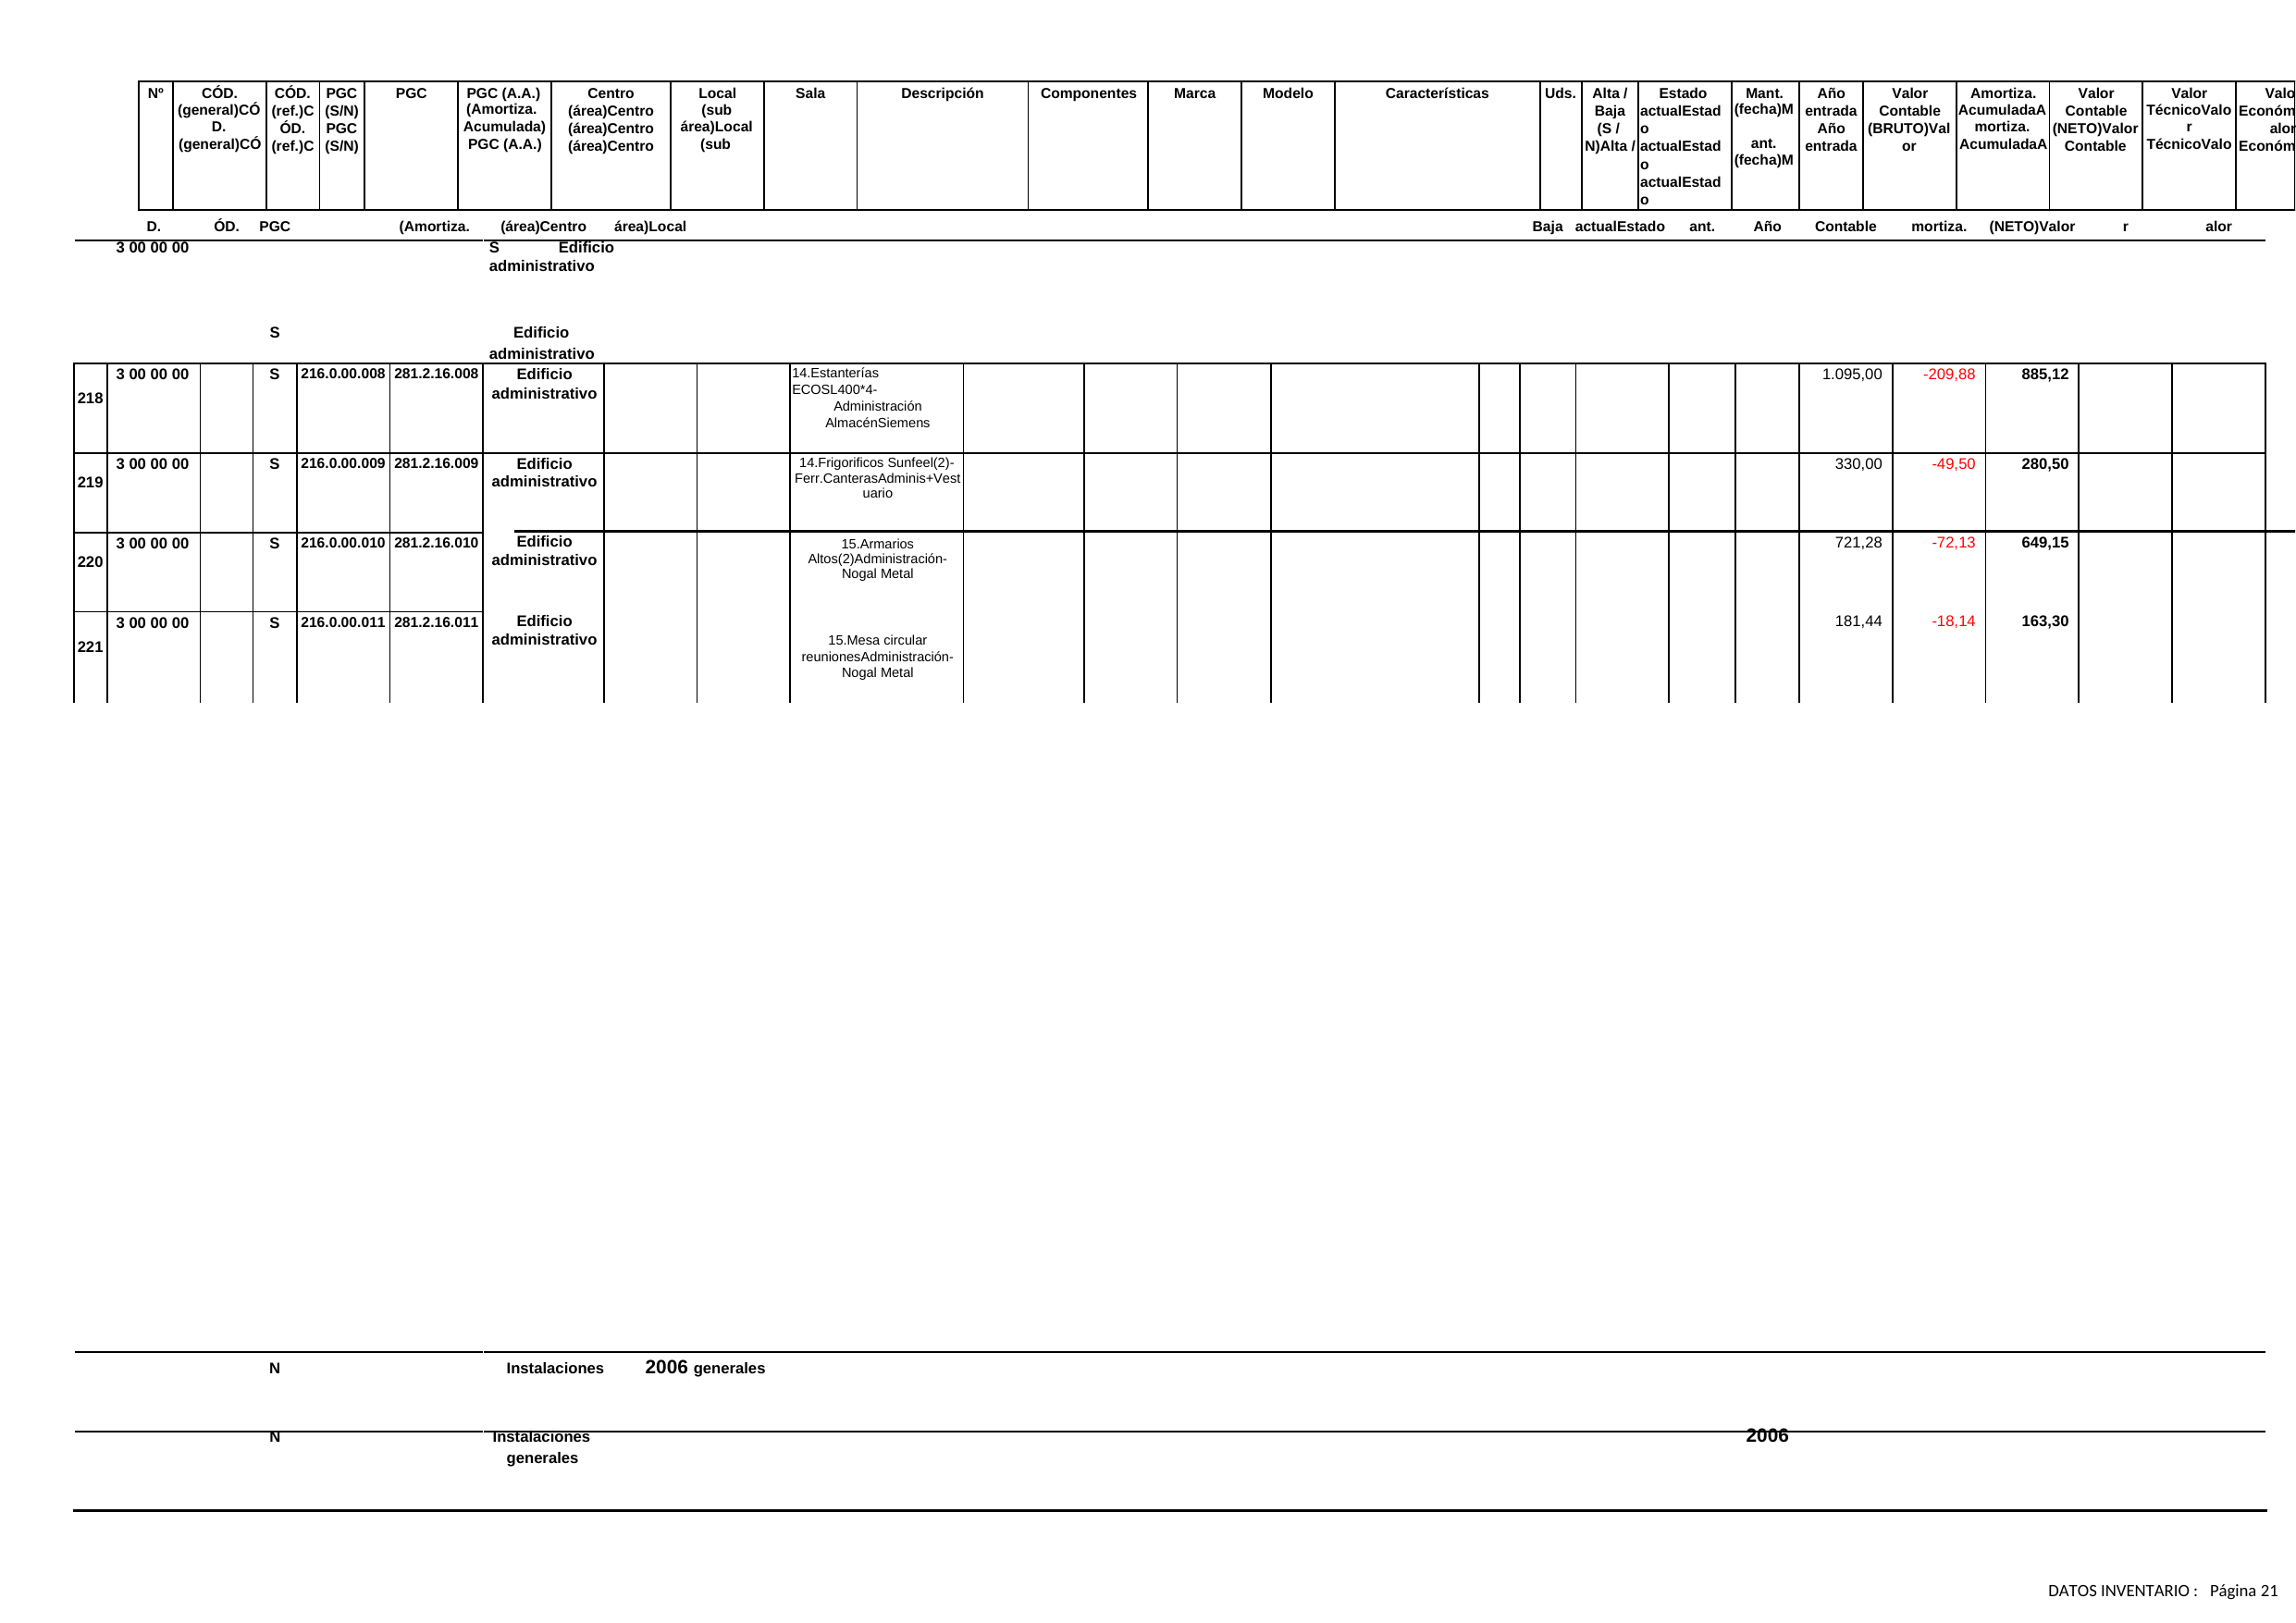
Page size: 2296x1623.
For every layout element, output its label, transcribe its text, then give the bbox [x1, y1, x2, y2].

table_cell [697, 533, 789, 703]
table_cell [1085, 533, 1177, 703]
table_cell 281.2.16.009 [390, 454, 482, 532]
table_cell 219 [75, 454, 106, 532]
table_cell 281.2.16.011 [390, 612, 482, 703]
table_cell [1521, 454, 1575, 530]
table_cell [1480, 533, 1519, 703]
table_cell [2173, 533, 2265, 703]
table_cell 218 [75, 364, 106, 452]
table_cell [964, 533, 1083, 703]
table_cell 3 00 00 00 [108, 534, 200, 611]
table_cell 281.2.16.010 [390, 534, 482, 611]
table_cell [1480, 454, 1519, 530]
table_cell 216.0.00.009 [298, 454, 389, 532]
table_cell [2173, 454, 2265, 530]
table_cell [1480, 364, 1519, 452]
table_cell [201, 454, 253, 532]
table_cell [201, 612, 253, 703]
table_cell 721,28 181,44 [1800, 533, 1892, 703]
table_cell [1272, 533, 1478, 703]
table_cell [201, 364, 253, 452]
table_cell 885,12 [1986, 364, 2078, 452]
table_cell 281.2.16.008 [390, 364, 482, 452]
table_cell [201, 534, 253, 611]
table_cell [1670, 364, 1734, 452]
table_cell S [253, 364, 296, 452]
table_cell [964, 364, 1083, 452]
table_cell [1178, 533, 1270, 703]
table_cell [964, 454, 1083, 530]
table_cell 216.0.00.010 [298, 534, 389, 611]
table_cell 221 [75, 612, 106, 703]
table_cell [2080, 364, 2171, 452]
table_cell [2080, 533, 2171, 703]
table_cell [1576, 533, 1668, 703]
table_cell [1736, 533, 1798, 703]
table_cell 216.0.00.008 [298, 364, 389, 452]
table_cell -209,88 [1894, 364, 1985, 452]
table_cell [1736, 364, 1798, 452]
table_cell [1576, 454, 1668, 530]
table_cell [1670, 454, 1734, 530]
table_cell 14.Estanterías ECOSL400*4- Administración AlmacénSiemens [791, 364, 963, 452]
table_cell [1272, 454, 1478, 530]
table_cell 3 00 00 00 [108, 454, 200, 532]
table_cell [1085, 364, 1177, 452]
table_cell [1521, 533, 1575, 703]
table_cell 3 00 00 00 [108, 612, 200, 703]
table_cell [1272, 364, 1478, 452]
table_cell [1736, 454, 1798, 530]
table_cell Edificio administrativo Edificio administrativo Edificio administrativo [484, 454, 603, 703]
table_cell [605, 364, 697, 452]
table_cell [1178, 364, 1270, 452]
table_cell [697, 454, 789, 530]
table_cell [605, 533, 697, 703]
table_cell [605, 454, 697, 530]
table_cell 3 00 00 00 [108, 364, 200, 452]
table_cell Edificio administrativo [484, 364, 603, 452]
table_cell 220 [75, 534, 106, 611]
table_cell 15.Armarios Altos(2)Administración-Nogal Metal 15.Mesa circular reunionesAdministración-Nogal Metal [791, 533, 963, 703]
table_cell [1178, 454, 1270, 530]
table_cell S [253, 534, 296, 611]
table_cell 330,00 [1800, 454, 1892, 530]
table_cell [1576, 364, 1668, 452]
table_cell S [253, 454, 296, 532]
table_cell [1521, 364, 1575, 452]
table_cell 280,50 [1986, 454, 2078, 530]
table_cell S [253, 612, 296, 703]
table_cell -49,50 [1894, 454, 1985, 530]
table_cell [2173, 364, 2265, 452]
table_cell 1.095,00 [1800, 364, 1892, 452]
table_cell [1670, 533, 1734, 703]
table_cell [2080, 454, 2171, 530]
table_cell -72,13 -18,14 [1894, 533, 1985, 703]
table_cell [1085, 454, 1177, 530]
table_cell 14.Frigorificos Sunfeel(2)- Ferr.CanterasAdminis+Vestuario [791, 454, 963, 530]
table_cell 649,15 163,30 [1986, 533, 2078, 703]
table_cell [697, 364, 789, 452]
table_cell 216.0.00.011 [298, 612, 389, 703]
